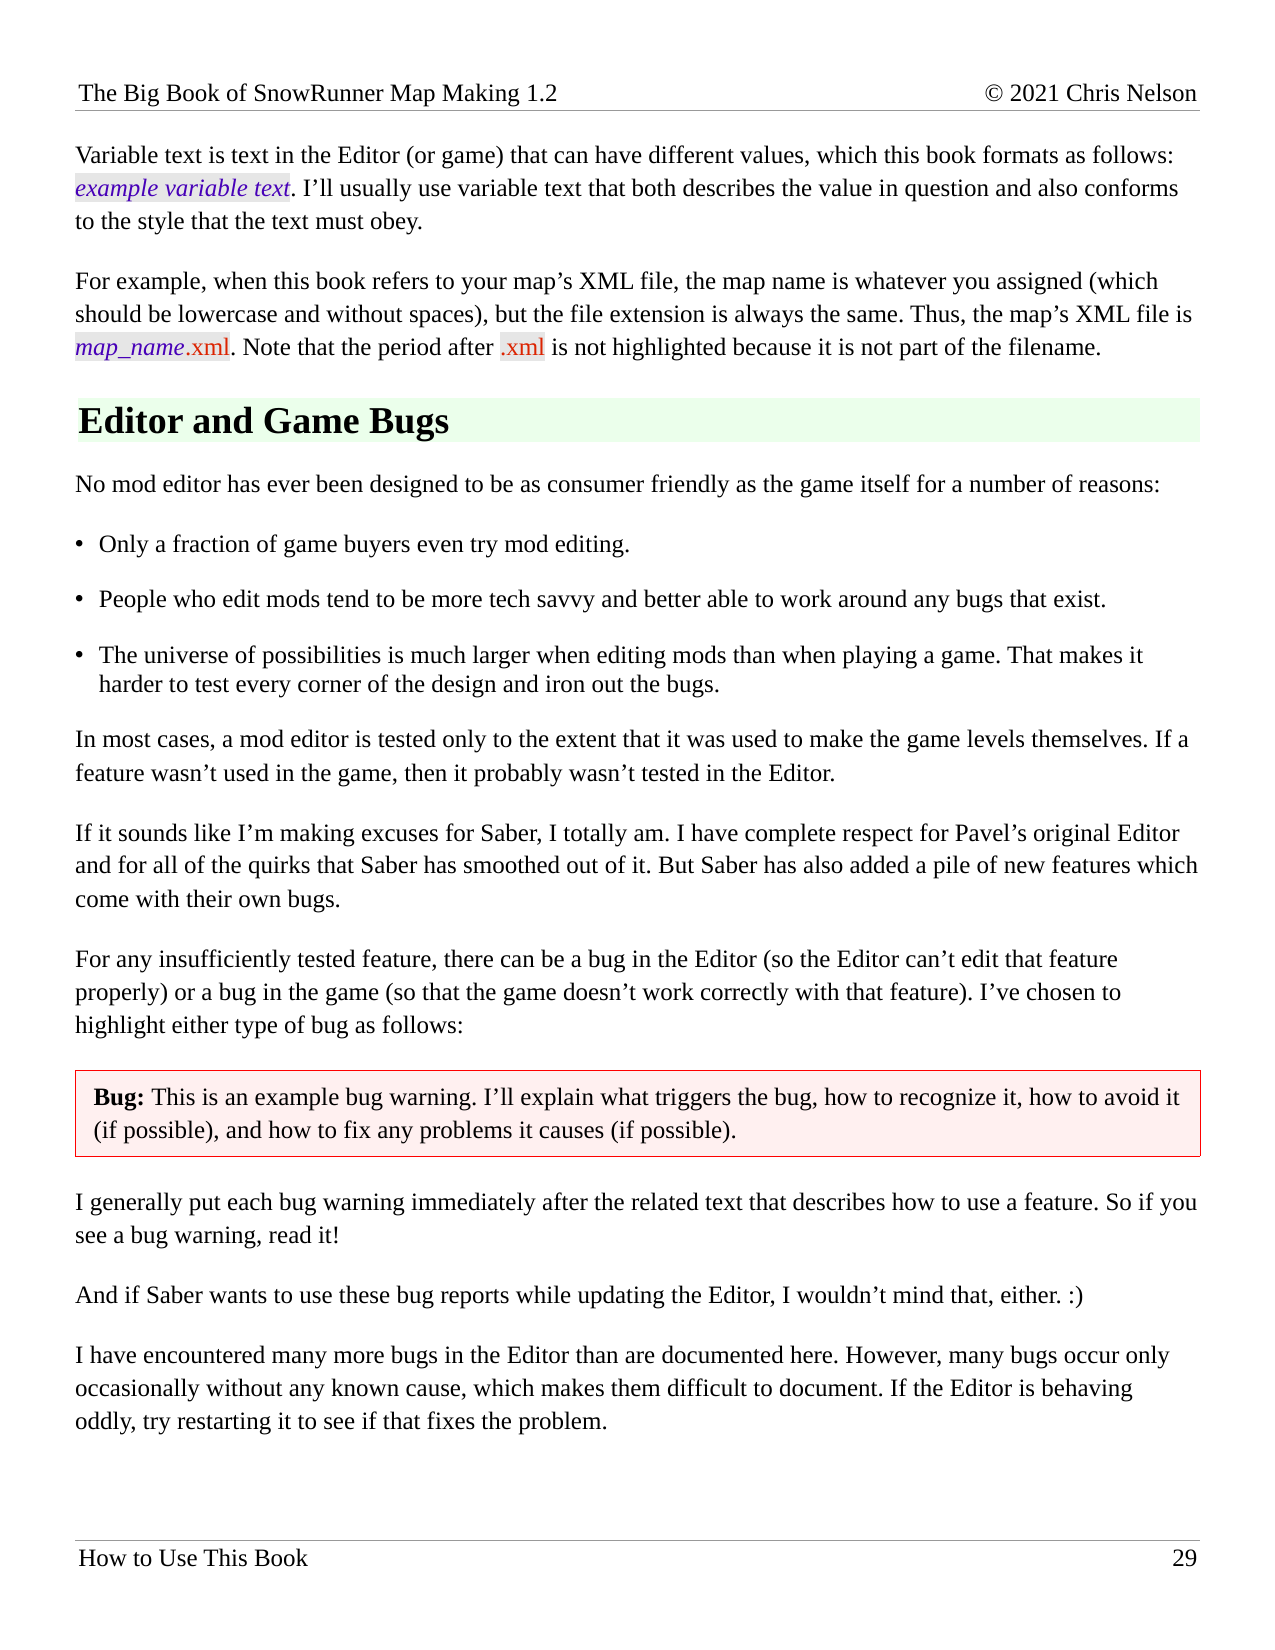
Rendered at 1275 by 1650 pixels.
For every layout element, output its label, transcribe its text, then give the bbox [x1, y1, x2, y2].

text No mod editor has ever been designed to be as consumer friendly as the game itself for a number of reasons: [75, 469, 1200, 497]
list People who edit mods tend to be more tech savvy and better able to work around any bugs that exist. [75, 584, 1200, 613]
text Variable text is text in the Editor (or game) that can have different values, which this book formats as follows: example variable text. I’ll usually use variable text that both describes the value in question and also conforms to the style that the text must obey. [75, 140, 1200, 235]
text I generally put each bug warning immediately after the related text that describes how to use a feature. So if you see a bug warning, read it! [75, 1187, 1200, 1249]
text For any insufficiently tested feature, there can be a bug in the Editor (so the Editor can’t edit that feature properly) or a bug in the game (so that the game doesn’t work correctly with that feature). I’ve chosen to highlight either type of bug as follows: [75, 944, 1200, 1038]
text I have encountered many more bugs in the Editor than are documented here. However, many bugs occur only occasionally without any known cause, which makes them difficult to document. If the Editor is behaving oddly, try restarting it to see if that fixes the problem. [75, 1340, 1200, 1435]
text In most cases, a mod editor is tested only to the extent that it was used to make the game levels themselves. If a feature wasn’t used in the game, then it probably wasn’t tested in the Editor. [75, 724, 1200, 786]
text And if Saber wants to use these bug reports while updating the Editor, I wouldn’t mind that, either. :) [75, 1280, 1200, 1309]
list The universe of possibilities is much larger when editing mods than when playing a game. That makes it harder to test every corner of the design and iron out the bugs. [75, 640, 1200, 698]
list This is an example bug warning. I’ll explain what triggers the bug, how to recognize it, how to avoid it (if possible), and how to fix any problems it causes (if possible). [76, 1071, 1200, 1156]
subtitle Editor and Game Bugs [78, 398, 1200, 442]
list Only a fraction of game buyers even try mod editing. [75, 529, 1200, 557]
text For example, when this book refers to your map’s XML file, the map name is whatever you assigned (which should be lowercase and without spaces), but the file extension is always the same. Thus, the map’s XML file is map_name.xml. Note that the period after .xml is not highlighted because it is not part of the filename. [75, 266, 1200, 361]
text If it sounds like I’m making excuses for Saber, I totally am. I have complete respect for Pavel’s original Editor and for all of the quirks that Saber has smoothed out of it. But Saber has also added a pile of new features which come with their own bugs. [75, 818, 1200, 912]
